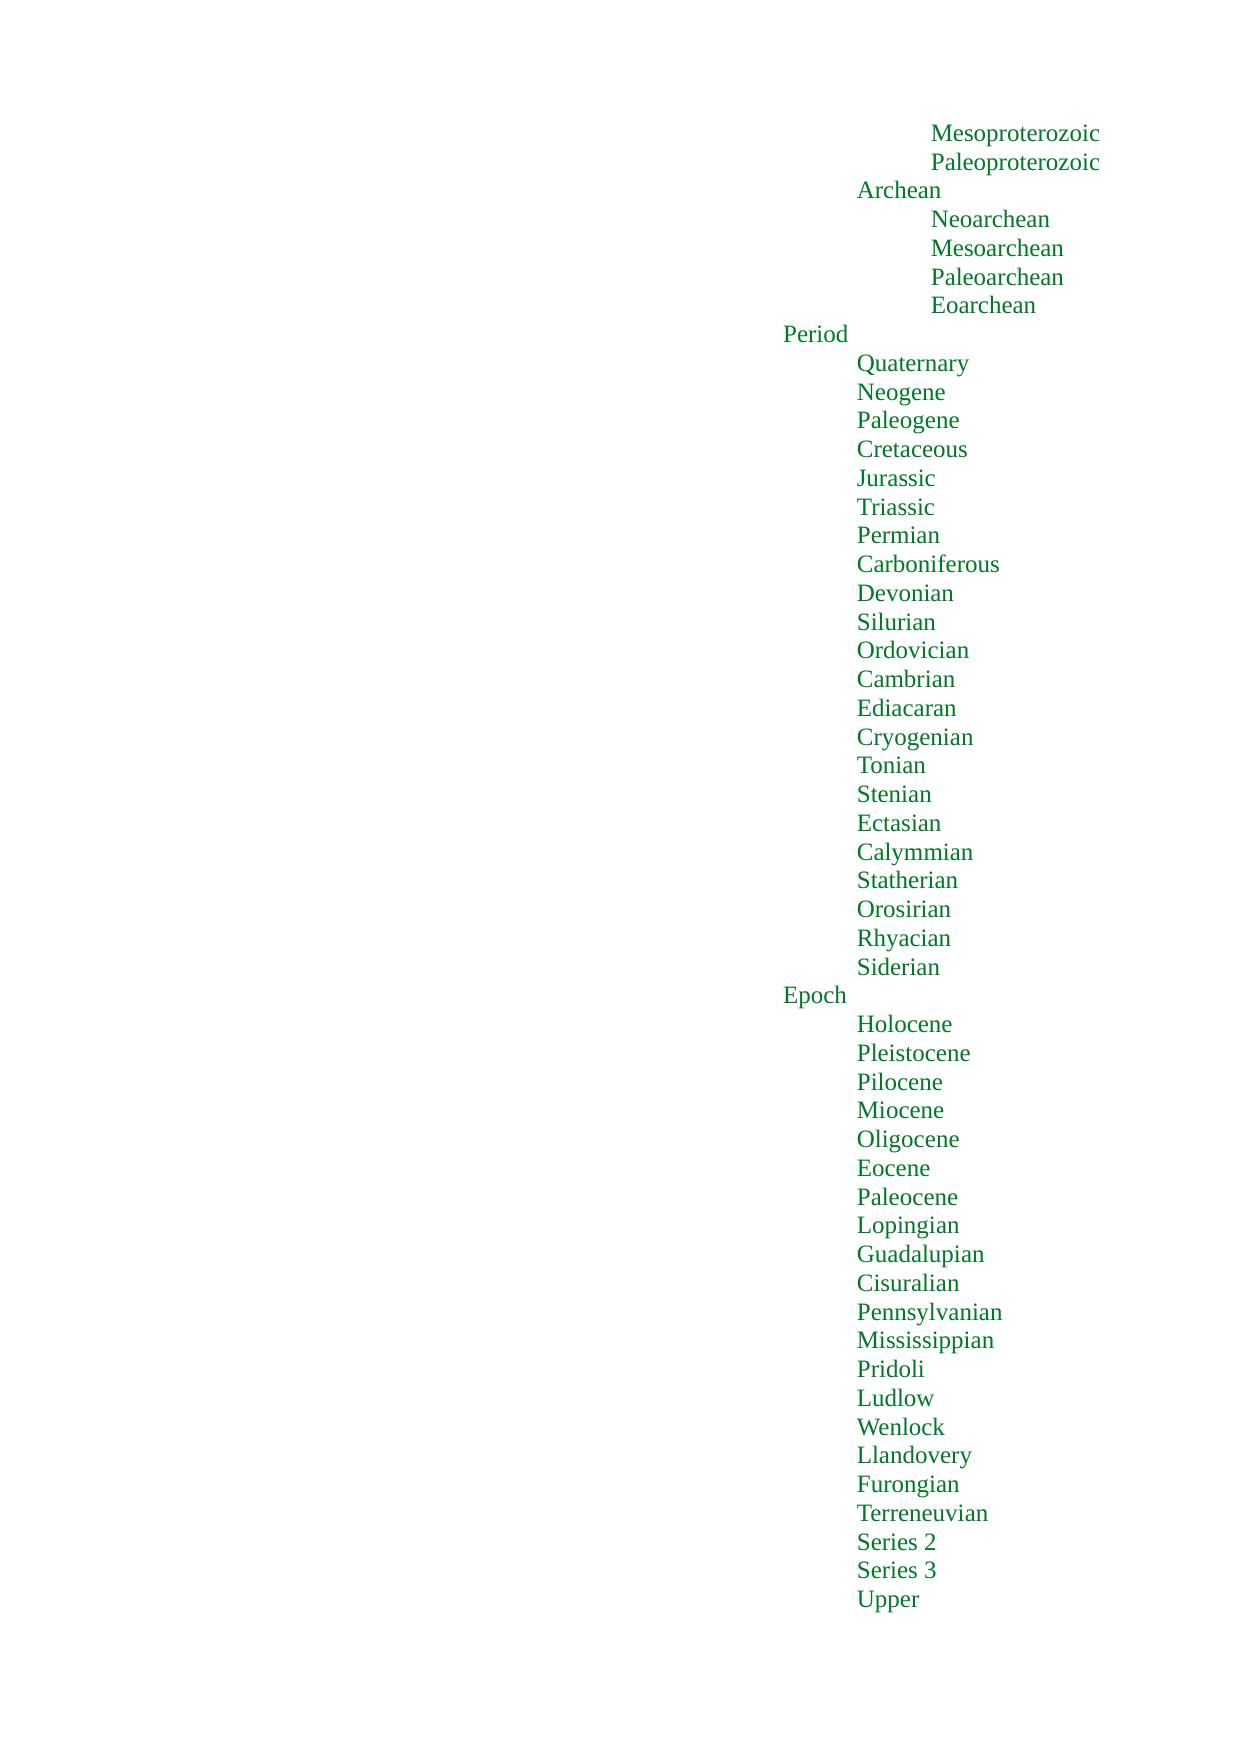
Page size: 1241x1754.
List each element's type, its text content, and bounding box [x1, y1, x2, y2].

text Eoarchean [118, 291, 1122, 319]
text Furongian [118, 1469, 1122, 1498]
text Ludlow [118, 1383, 1122, 1412]
text Pilocene [118, 1067, 1122, 1096]
text Devonian [118, 578, 1122, 607]
text Quaternary [118, 348, 1122, 377]
text Pridoli [118, 1354, 1122, 1383]
text Neoarchean [118, 204, 1122, 233]
text Llandovery [118, 1441, 1122, 1469]
text Archean [118, 176, 1122, 204]
text Ordovician [118, 636, 1122, 664]
text Statherian [118, 866, 1122, 894]
text Cryogenian [118, 722, 1122, 751]
text Series 2 [118, 1527, 1122, 1556]
text Mesoarchean [118, 233, 1122, 262]
text Rhyacian [118, 923, 1122, 952]
text Triassic [118, 492, 1122, 521]
text Mesoproterozoic [118, 118, 1122, 147]
text Cisuralian [118, 1268, 1122, 1297]
text Cambrian [118, 664, 1122, 693]
text Lopingian [118, 1211, 1122, 1239]
text Epoch [118, 981, 1122, 1009]
text Wenlock [118, 1412, 1122, 1441]
text Pleistocene [118, 1038, 1122, 1067]
text Guadalupian [118, 1239, 1122, 1268]
text Paleoarchean [118, 262, 1122, 291]
text Period [118, 319, 1122, 348]
text Paleocene [118, 1182, 1122, 1211]
text Calymmian [118, 837, 1122, 866]
text Permian [118, 521, 1122, 549]
text Ectasian [118, 808, 1122, 837]
text Eocene [118, 1153, 1122, 1182]
text Holocene [118, 1009, 1122, 1038]
text Neogene [118, 377, 1122, 406]
text Silurian [118, 607, 1122, 636]
text Mississippian [118, 1326, 1122, 1354]
text Cretaceous [118, 434, 1122, 463]
text Paleogene [118, 406, 1122, 434]
text Orosirian [118, 894, 1122, 923]
text Carboniferous [118, 549, 1122, 578]
text Ediacaran [118, 693, 1122, 722]
text Terreneuvian [118, 1498, 1122, 1527]
text Stenian [118, 779, 1122, 808]
text Siderian [118, 952, 1122, 981]
text Upper [118, 1584, 1122, 1613]
text Miocene [118, 1096, 1122, 1124]
text Tonian [118, 751, 1122, 779]
text Pennsylvanian [118, 1297, 1122, 1326]
text Series 3 [118, 1556, 1122, 1584]
text Oligocene [118, 1124, 1122, 1153]
text Paleoproterozoic [118, 147, 1122, 176]
text Jurassic [118, 463, 1122, 492]
